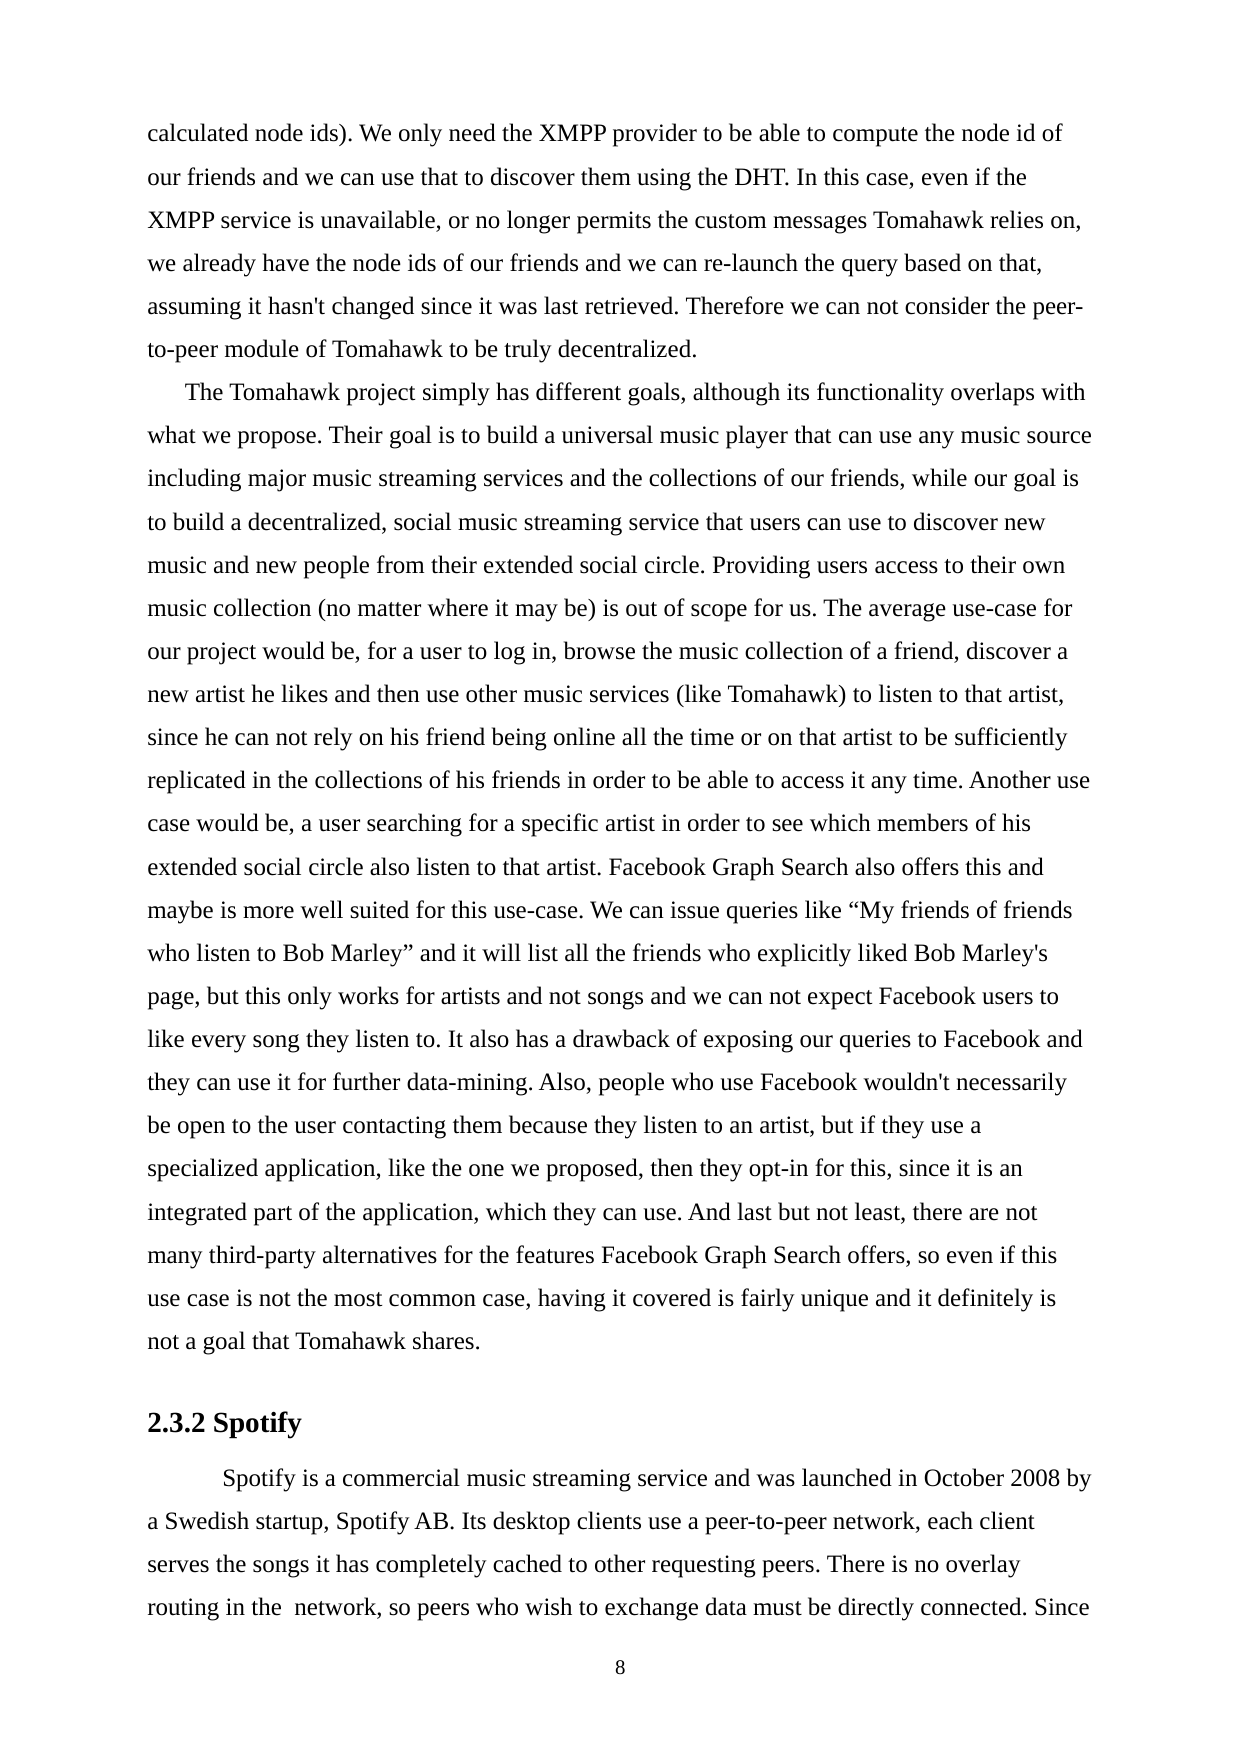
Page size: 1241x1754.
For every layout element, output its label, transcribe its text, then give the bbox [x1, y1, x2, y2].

text calculated node ids). We only need the XMPP provider to be able to compute the node id of our friends and we can use that to discover them using the DHT. In this case, even if the XMPP service is unavailable, or no longer permits the custom messages Tomahawk relies on, we already have the node ids of our friends and we can re-launch the query based on that, assuming it hasn't changed since it was last retrieved. Therefore we can not consider the peer-to-peer module of Tomahawk to be truly decentralized. [147, 118, 1093, 363]
subtitle 2.3.2 Spotify [147, 1405, 1093, 1439]
text The Tomahawk project simply has different goals, although its functionality overlaps with what we propose. Their goal is to build a universal music player that can use any music source including major music streaming services and the collections of our friends, while our goal is to build a decentralized, social music streaming service that users can use to discover new music and new people from their extended social circle. Providing users access to their own music collection (no matter where it may be) is out of scope for us. The average use-case for our project would be, for a user to log in, browse the music collection of a friend, discover a new artist he likes and then use other music services (like Tomahawk) to listen to that artist, since he can not rely on his friend being online all the time or on that artist to be sufficiently replicated in the collections of his friends in order to be able to access it any time. Another use case would be, a user searching for a specific artist in order to see which members of his extended social circle also listen to that artist. Facebook Graph Search also offers this and maybe is more well suited for this use-case. We can issue queries like “My friends of friends who listen to Bob Marley” and it will list all the friends who explicitly liked Bob Marley's page, but this only works for artists and not songs and we can not expect Facebook users to like every song they listen to. It also has a drawback of exposing our queries to Facebook and they can use it for further data-mining. Also, people who use Facebook wouldn't necessarily be open to the user contacting them because they listen to an artist, but if they use a specialized application, like the one we proposed, then they opt-in for this, since it is an integrated part of the application, which they can use. And last but not least, there are not many third-party alternatives for the features Facebook Graph Search offers, so even if this use case is not the most common case, having it covered is fairly unique and it definitely is not a goal that Tomahawk shares. [147, 377, 1093, 1355]
text Spotify is a commercial music streaming service and was launched in October 2008 by a Swedish startup, Spotify AB. Its desktop clients use a peer-to-peer network, each client serves the songs it has completely cached to other requesting peers. There is no overlay routing in the network, so peers who wish to exchange data must be directly connected. Since [147, 1463, 1093, 1621]
